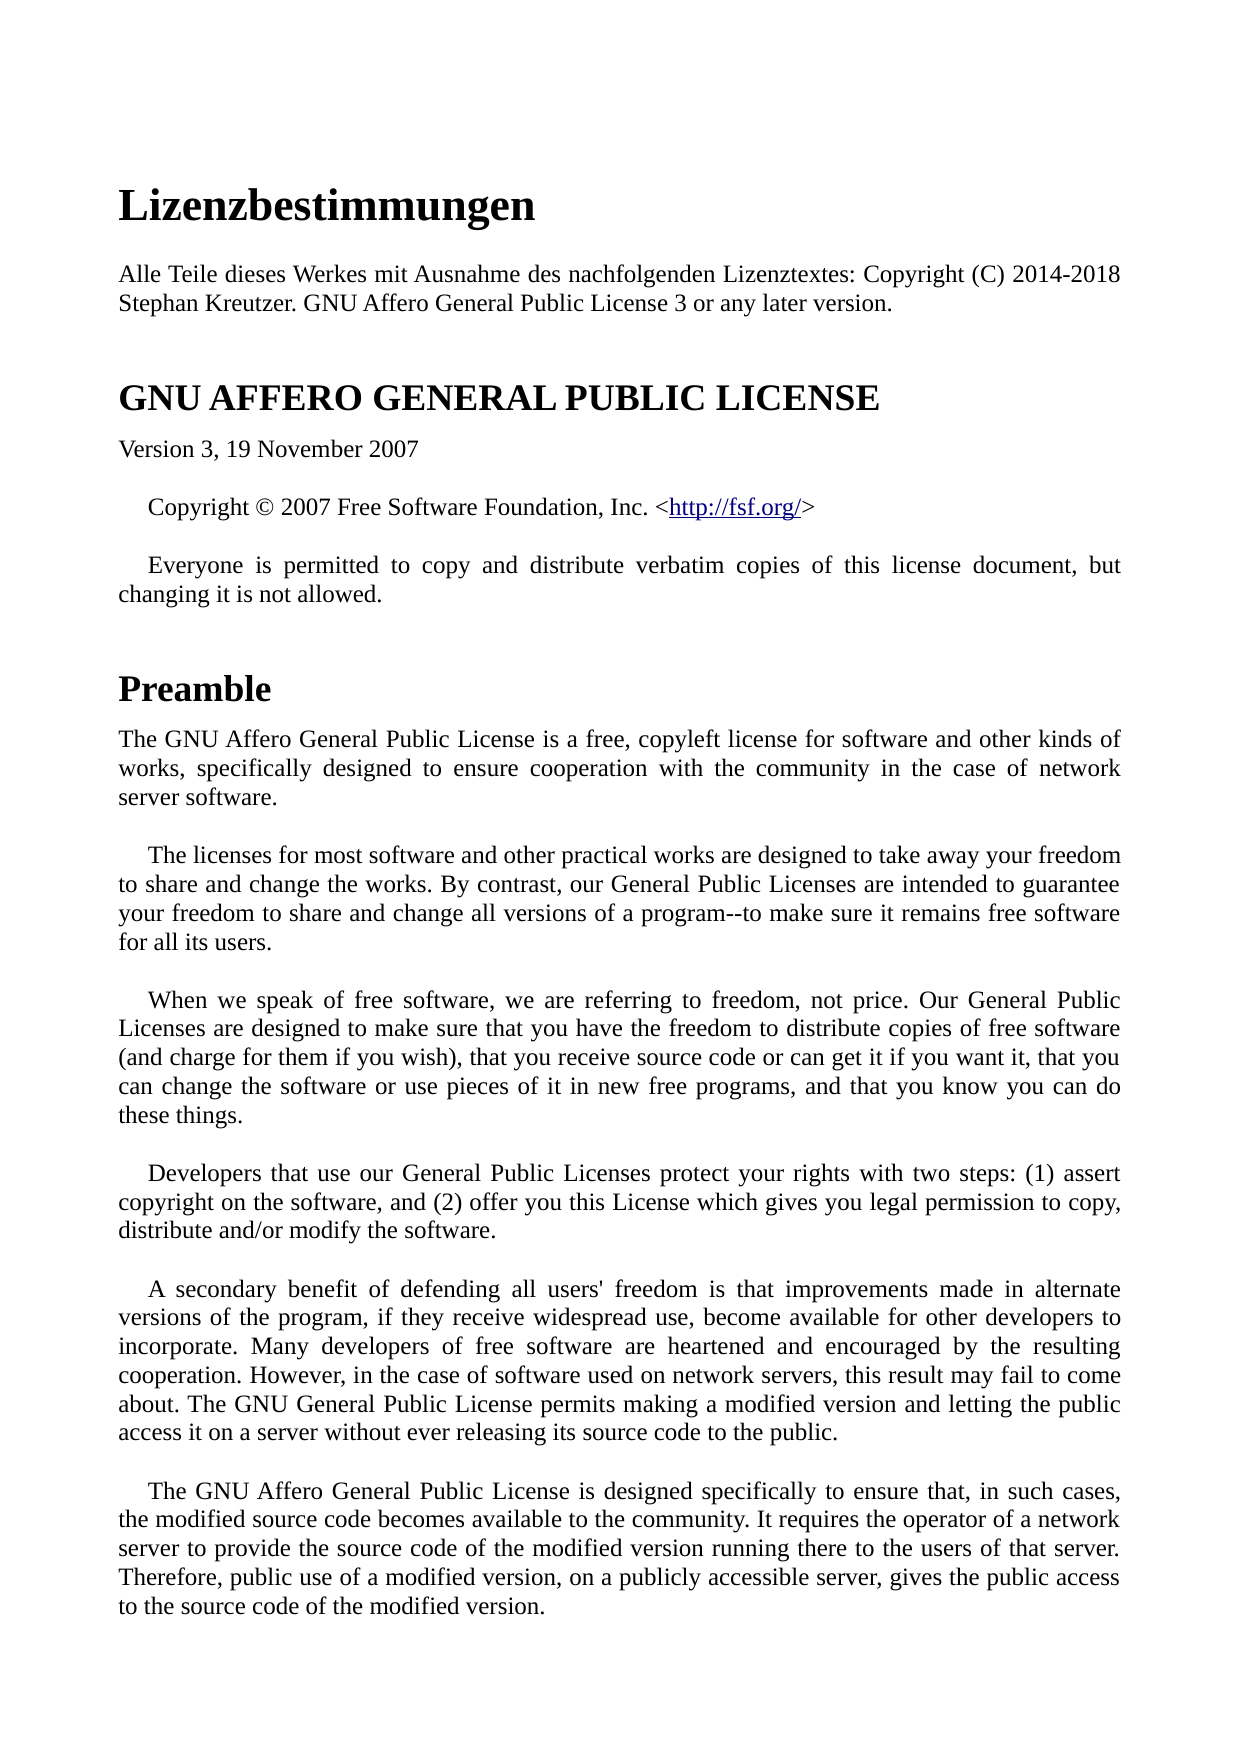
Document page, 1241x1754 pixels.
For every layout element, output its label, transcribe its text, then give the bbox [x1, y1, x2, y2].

text When we speak of free software, we are referring to freedom, not price. Our General Public Licenses are designed to make sure that you have the freedom to distribute copies of free software (and charge for them if you wish), that you receive source code or can get it if you want it, that you can change the software or use pieces of it in new free programs, and that you know you can do these things. [118, 985, 1122, 1128]
text Version 3, 19 November 2007 [118, 434, 1122, 462]
text The licenses for most software and other practical works are designed to take away your freedom to share and change the works. By contrast, our General Public Licenses are intended to guarantee your freedom to share and change all versions of a program--to make sure it remains free software for all its users. [118, 840, 1122, 955]
text Developers that use our General Public Licenses protect your rights with two steps: (1) assert copyright on the software, and (2) offer you this License which gives you legal permission to copy, distribute and/or modify the software. [118, 1158, 1122, 1244]
text Alle Teile dieses Werkes mit Ausnahme des nachfolgenden Lizenztextes: Copyright (C) 2014-2018 Stephan Kreutzer. GNU Affero General Public License 3 or any later version. [118, 259, 1122, 317]
text Copyright © 2007 Free Software Foundation, Inc. <http://fsf.org/> [118, 492, 1122, 521]
text A secondary benefit of defending all users' freedom is that improvements made in alternate versions of the program, if they receive widespread use, become available for other developers to incorporate. Many developers of free software are heartened and encouraged by the resulting cooperation. However, in the case of software used on network servers, this result may fail to come about. The GNU General Public License permits making a modified version and letting the public access it on a server without ever releasing its source code to the public. [118, 1274, 1122, 1446]
subtitle GNU AFFERO GENERAL PUBLIC LICENSE [118, 376, 1122, 419]
subtitle Lizenzbestimmungen [118, 177, 1122, 230]
text Everyone is permitted to copy and distribute verbatim copies of this license document, but changing it is not allowed. [118, 550, 1122, 608]
text The GNU Affero General Public License is a free, copyleft license for software and other kinds of works, specifically designed to ensure cooperation with the community in the case of network server software. [118, 724, 1122, 811]
subtitle Preamble [118, 667, 1122, 710]
text The GNU Affero General Public License is designed specifically to ensure that, in such cases, the modified source code becomes available to the community. It requires the operator of a network server to provide the source code of the modified version running there to the users of that server. Therefore, public use of a modified version, on a publicly accessible server, gives the public access to the source code of the modified version. [118, 1476, 1122, 1619]
